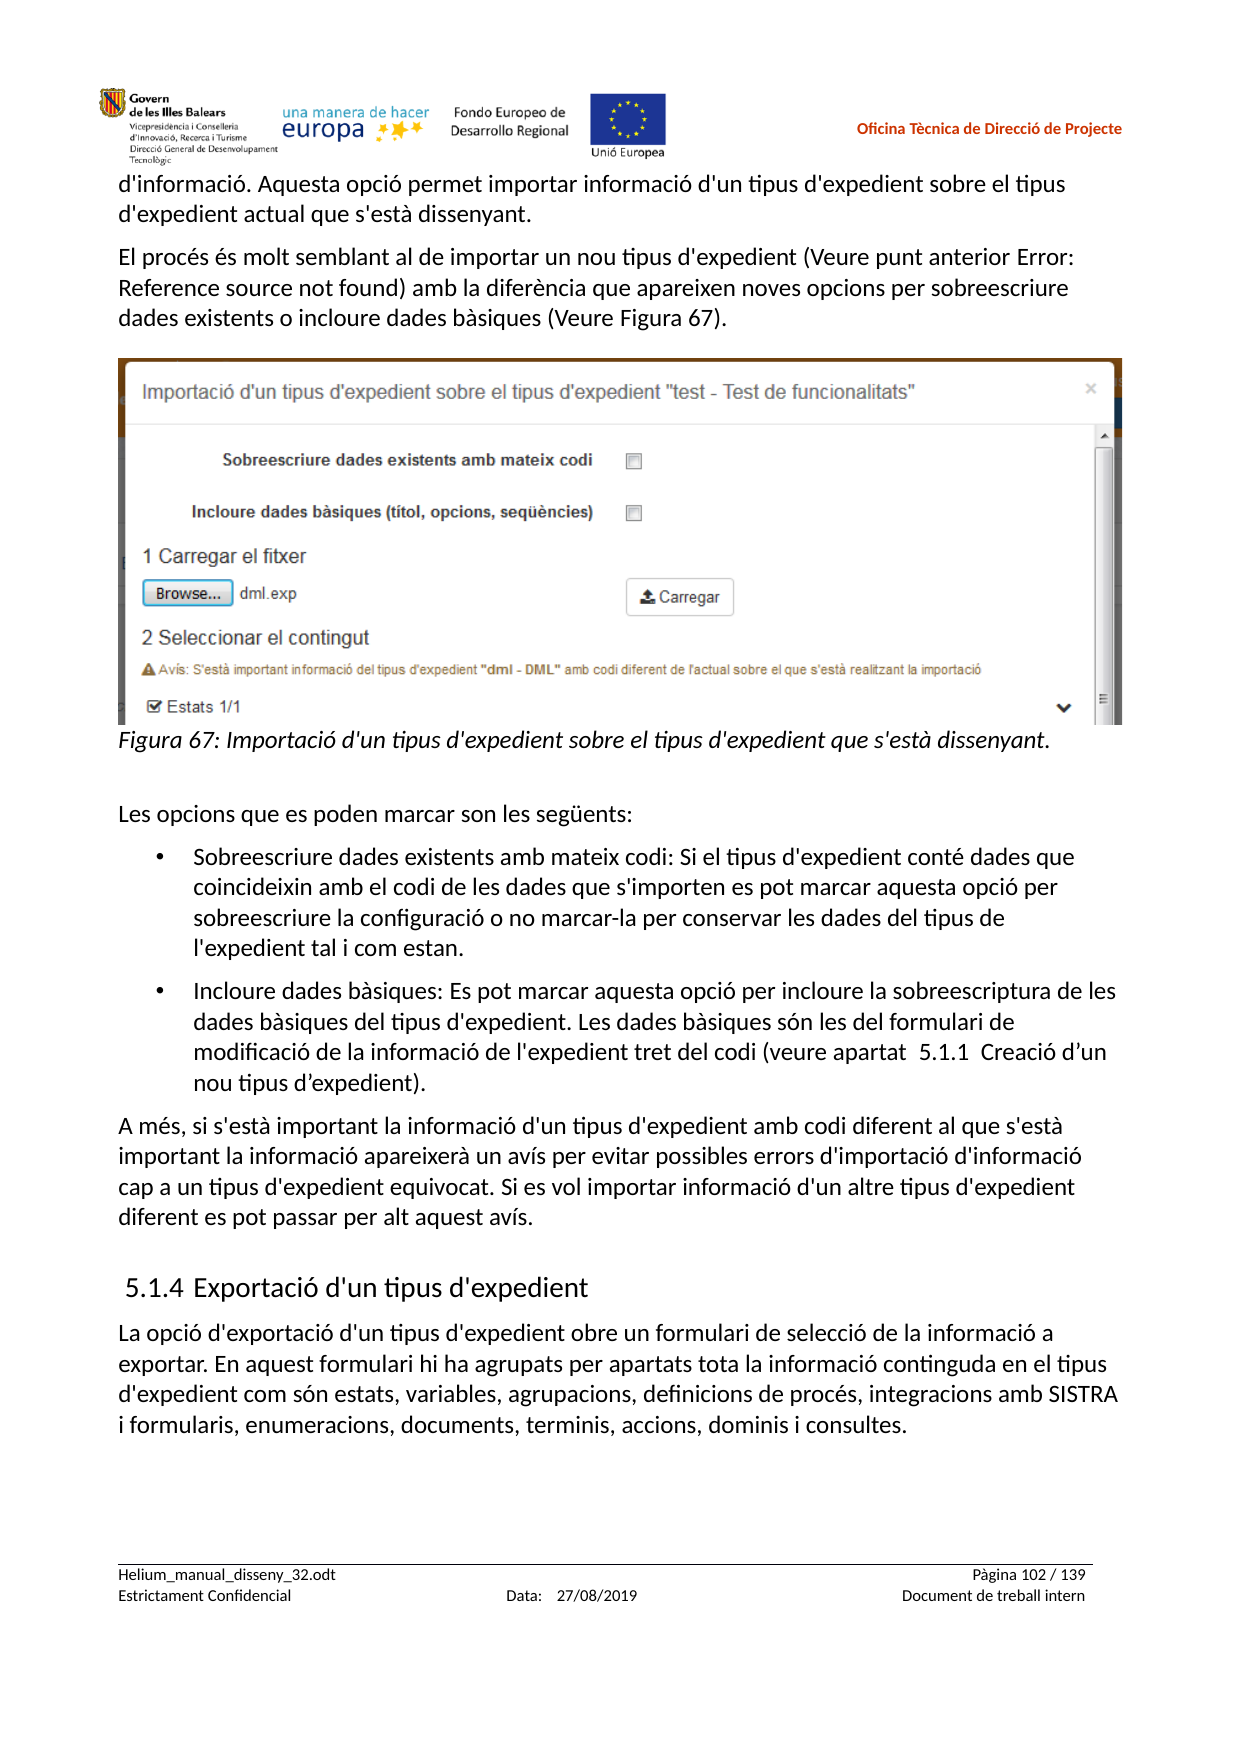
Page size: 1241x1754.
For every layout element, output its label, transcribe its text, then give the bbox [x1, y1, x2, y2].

picture [118, 358, 1123, 725]
text Les opcions que es poden marcar son les següents: [118, 798, 1122, 828]
subtitle Exportació d'un tipus d'expedient [118, 1269, 1122, 1305]
text La opció d'exportació d'un tipus d'expedient obre un formulari de selecció de la informació a exportar. En aquest formulari hi ha agrupats per apartats tota la informació continguda en el tipus d'expedient com són estats, variables, agrupacions, definicions de procés, integracions amb SISTRA i formularis, enumeracions, documents, terminis, accions, dominis i consultes. [118, 1318, 1122, 1440]
text A més, si s'està important la informació d'un tipus d'expedient amb codi diferent al que s'està important la informació apareixerà un avís per evitar possibles errors d'importació d'informació cap a un tipus d'expedient equivocat. Si es vol importar informació d'un altre tipus d'expedient diferent es pot passar per alt aquest avís. [118, 1110, 1122, 1232]
text d'informació. Aquesta opció permet importar informació d'un tipus d'expedient sobre el tipus d'expedient actual que s'està dissenyant. [118, 168, 1122, 229]
text El procés és molt semblant al de importar un nou tipus d'expedient (Veure punt anterior Error: Reference source not found) amb la diferència que apareixen noves opcions per sobreescriure dades existents o incloure dades bàsiques (Veure Figura 67). [118, 241, 1122, 333]
list Incloure dades bàsiques: Es pot marcar aquesta opció per incloure la sobreescriptura de les dades bàsiques del tipus d'expedient. Les dades bàsiques són les del formulari de modificació de la informació de l'expedient tret del codi (veure apartat 5.1.1 Creació d’un nou tipus d’expedient). [156, 975, 1122, 1097]
list Sobreescriure dades existents amb mateix codi: Si el tipus d'expedient conté dades que coincideixin amb el codi de les dades que s'importen es pot marcar aquesta opció per sobreescriure la configuració o no marcar-la per conservar les dades del tipus de l'expedient tal i com estan. [156, 841, 1122, 963]
picture [99, 87, 668, 166]
text Figura 67: Importació d'un tipus d'expedient sobre el tipus d'expedient que s'està dissenyant. [118, 725, 1122, 755]
